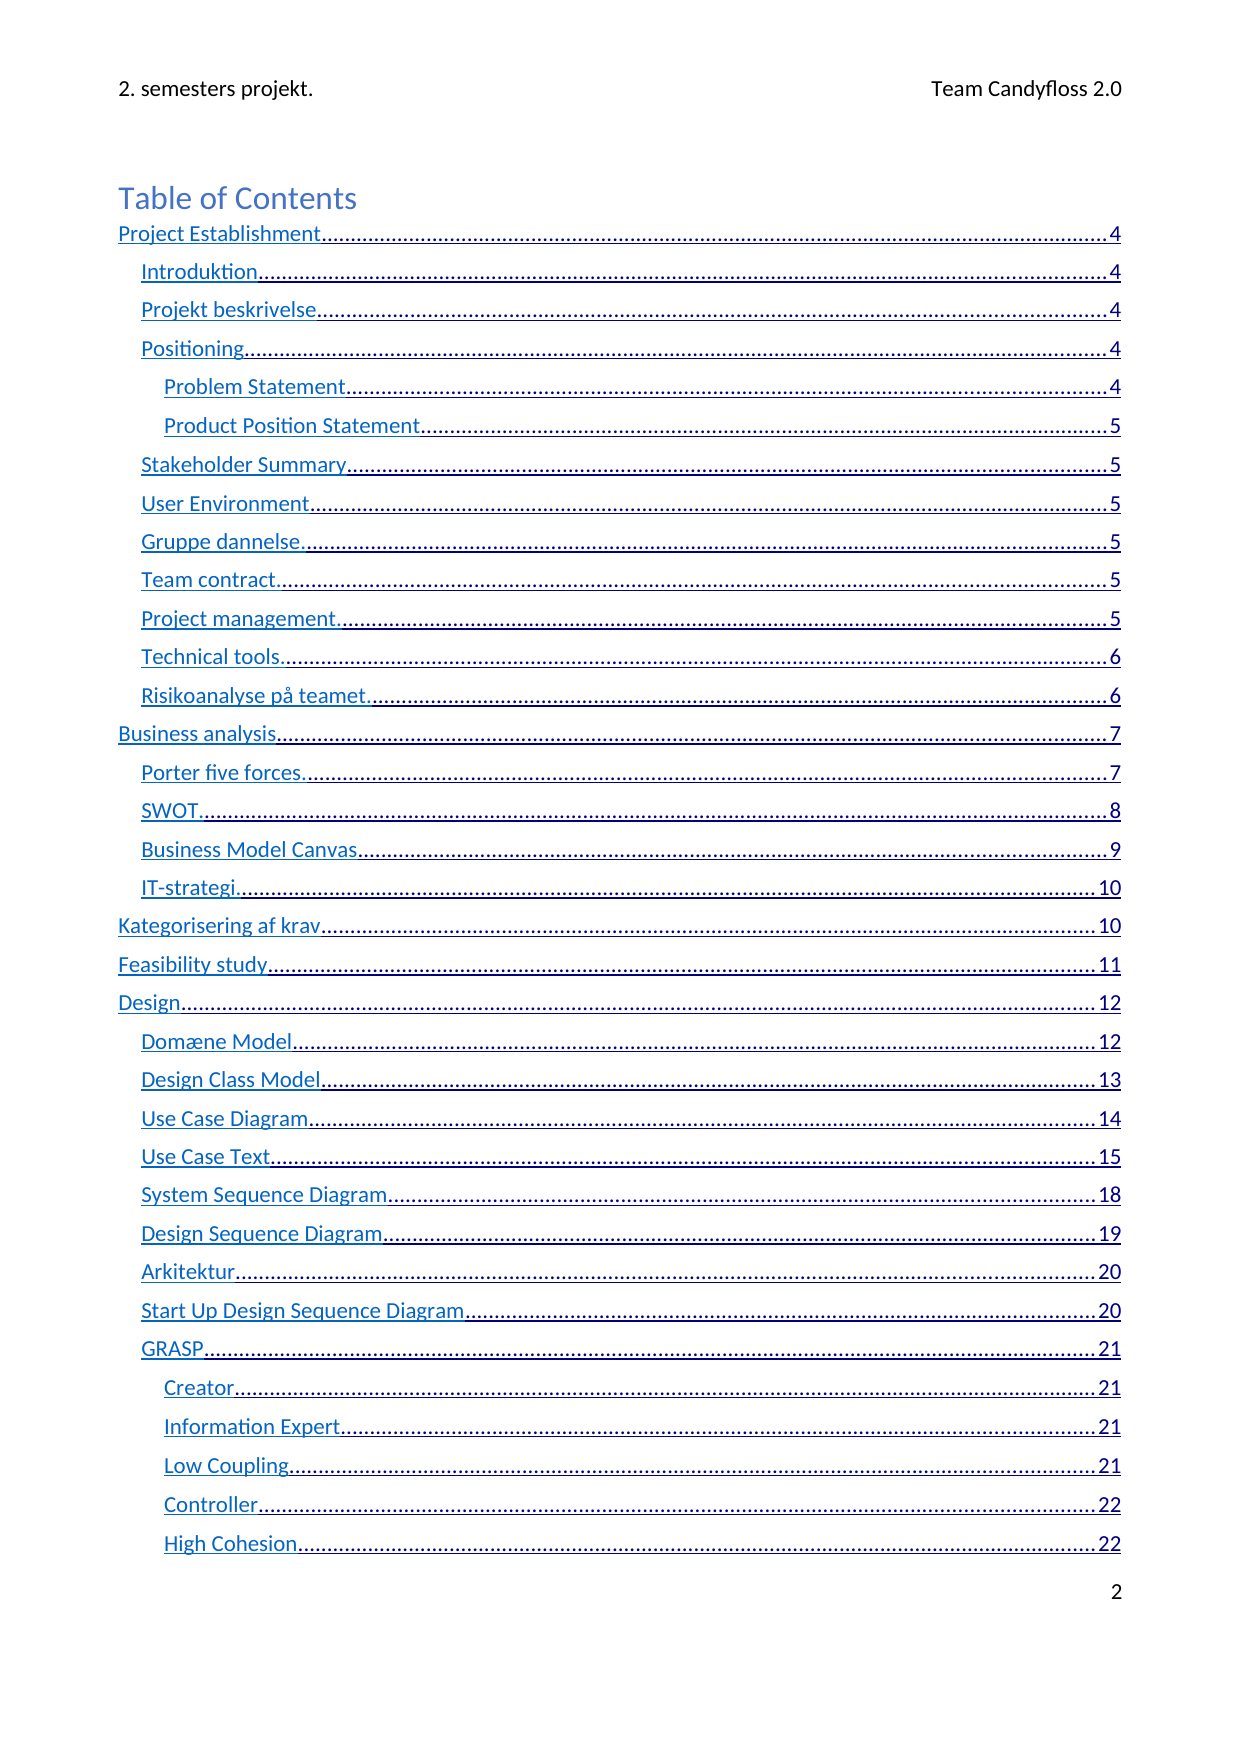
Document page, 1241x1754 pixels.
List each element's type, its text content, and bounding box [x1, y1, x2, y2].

text Project management. 5 [141, 604, 1122, 632]
text Domæne Model 12 [141, 1027, 1122, 1055]
text Table of Contents [118, 177, 1122, 218]
text Porter five forces. 7 [141, 758, 1122, 786]
text Introduktion 4 [141, 257, 1122, 285]
text User Environment 5 [141, 489, 1122, 517]
text Controller 22 [164, 1490, 1122, 1518]
text Positioning 4 [141, 334, 1122, 362]
text Gruppe dannelse. 5 [141, 527, 1122, 555]
text Team contract. 5 [141, 566, 1122, 594]
text Creator 21 [164, 1373, 1122, 1401]
text Product Position Statement 5 [164, 411, 1122, 439]
text Low Coupling 21 [164, 1451, 1122, 1479]
text Technical tools. 6 [141, 642, 1122, 671]
text Design 12 [118, 988, 1122, 1016]
text Arkitektur 20 [141, 1257, 1122, 1286]
text Use Case Text 15 [141, 1142, 1122, 1170]
text Business Model Canvas 9 [141, 835, 1122, 863]
text System Sequence Diagram 18 [141, 1181, 1122, 1209]
text Risikoanalyse på teamet. 6 [141, 681, 1122, 709]
text Projekt beskrivelse 4 [141, 296, 1122, 323]
text Stakeholder Summary 5 [141, 450, 1122, 478]
text High Cohesion 22 [164, 1529, 1122, 1557]
text Design Sequence Diagram 19 [141, 1219, 1122, 1247]
text Problem Statement 4 [164, 372, 1122, 400]
text SWOT. 8 [141, 796, 1122, 824]
text Information Expert 21 [164, 1412, 1122, 1440]
text Project Establishment 4 [118, 219, 1122, 247]
text Kategorisering af krav 10 [118, 912, 1122, 939]
text Start Up Design Sequence Diagram 20 [141, 1296, 1122, 1324]
text Feasibility study 11 [118, 950, 1122, 978]
text Use Case Diagram 14 [141, 1104, 1122, 1132]
text IT-strategi. 10 [141, 873, 1122, 901]
text GRASP 21 [141, 1334, 1122, 1362]
text Business analysis 7 [118, 719, 1122, 747]
text Design Class Model 13 [141, 1065, 1122, 1093]
